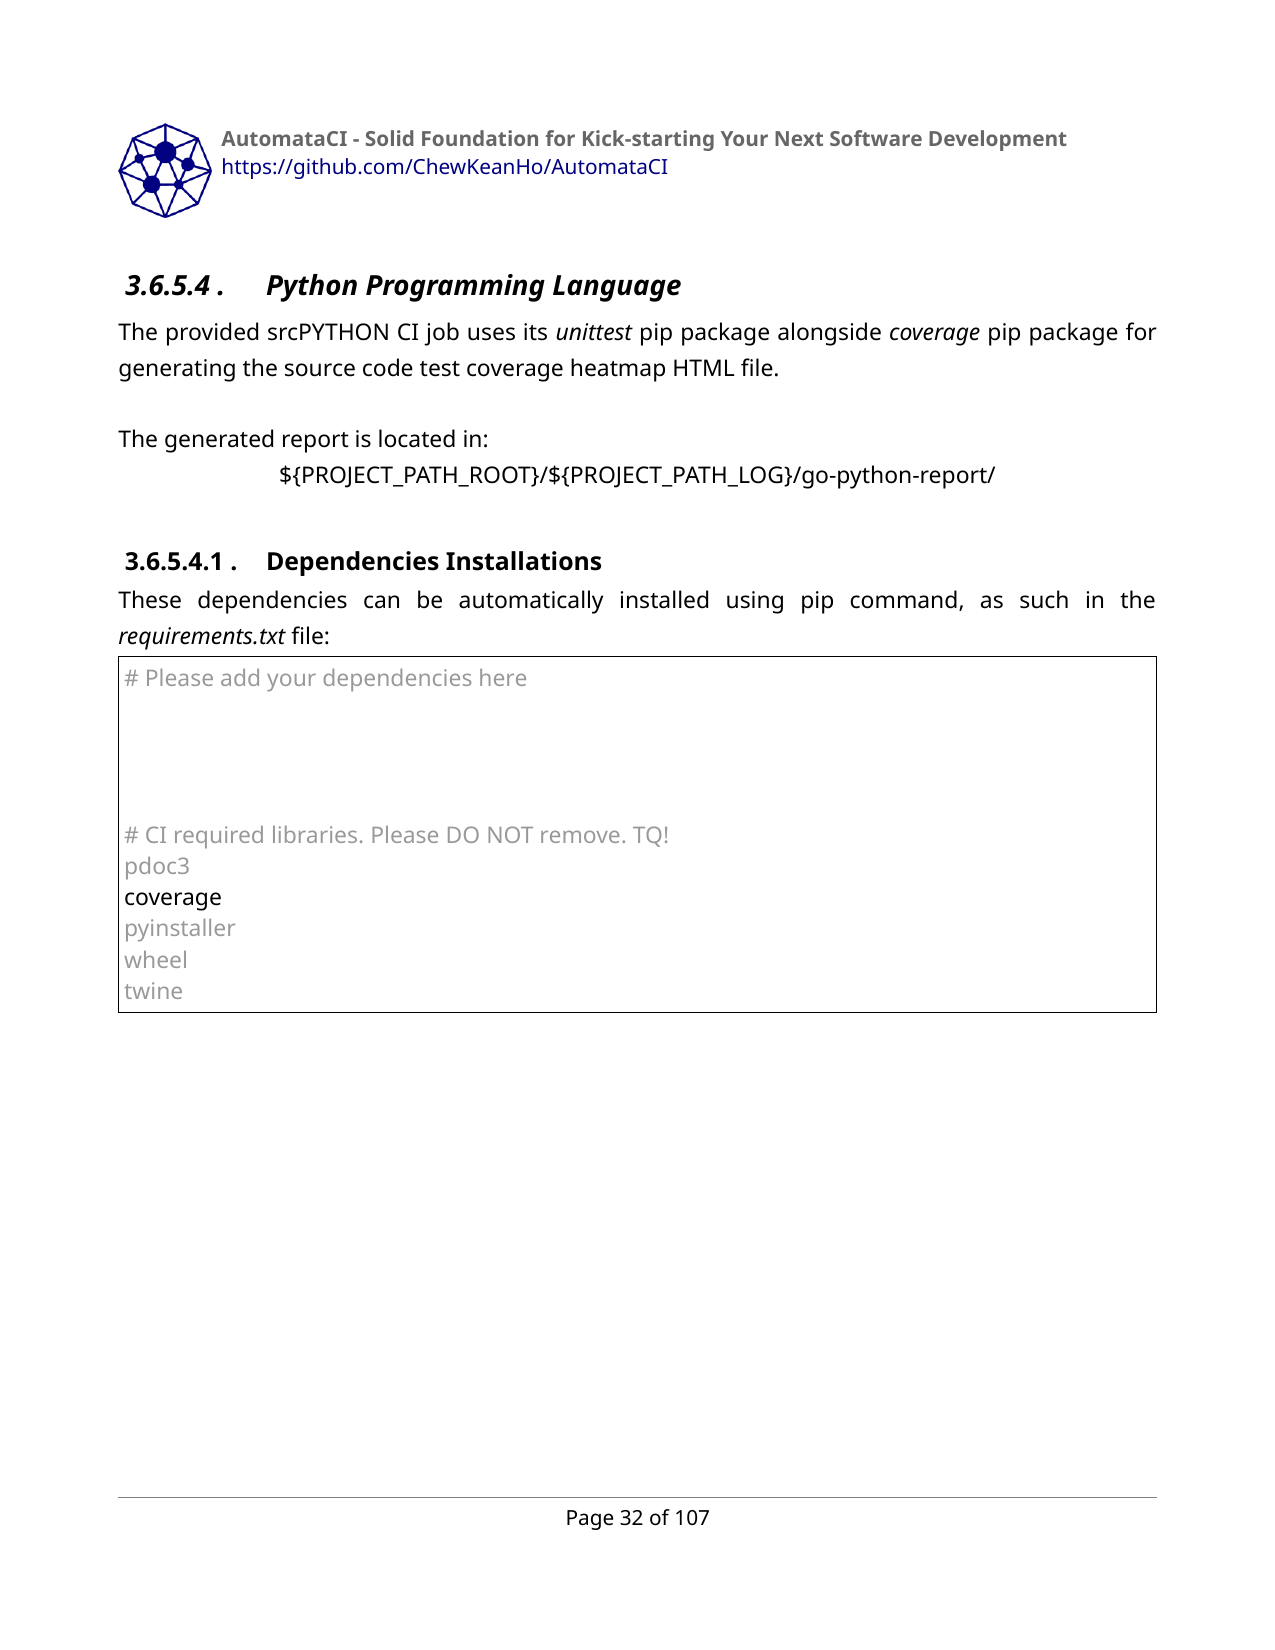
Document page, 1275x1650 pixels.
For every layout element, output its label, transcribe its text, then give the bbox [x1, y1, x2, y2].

text The generated report is located in: [118, 423, 1157, 454]
text These dependencies can be automatically installed using pip command, as such in the requirements.txt file: [118, 584, 1157, 651]
subtitle Python Programming Language [118, 265, 1157, 303]
subtitle Dependencies Installations [118, 544, 1157, 577]
text The provided srcPYTHON CI job uses its unittest pip package alongside coverage pip package for generating the source code test coverage heatmap HTML file. [118, 316, 1157, 383]
text ${PROJECT_PATH_ROOT}/${PROJECT_PATH_LOG}/go-python-report/ [118, 459, 1157, 491]
picture [118, 123, 212, 218]
table_header # Please add your dependencies here # CI required libraries. Please DO NOT remove. TQ! pdoc3 coverage pyinstaller wheel twine [119, 657, 1156, 1012]
